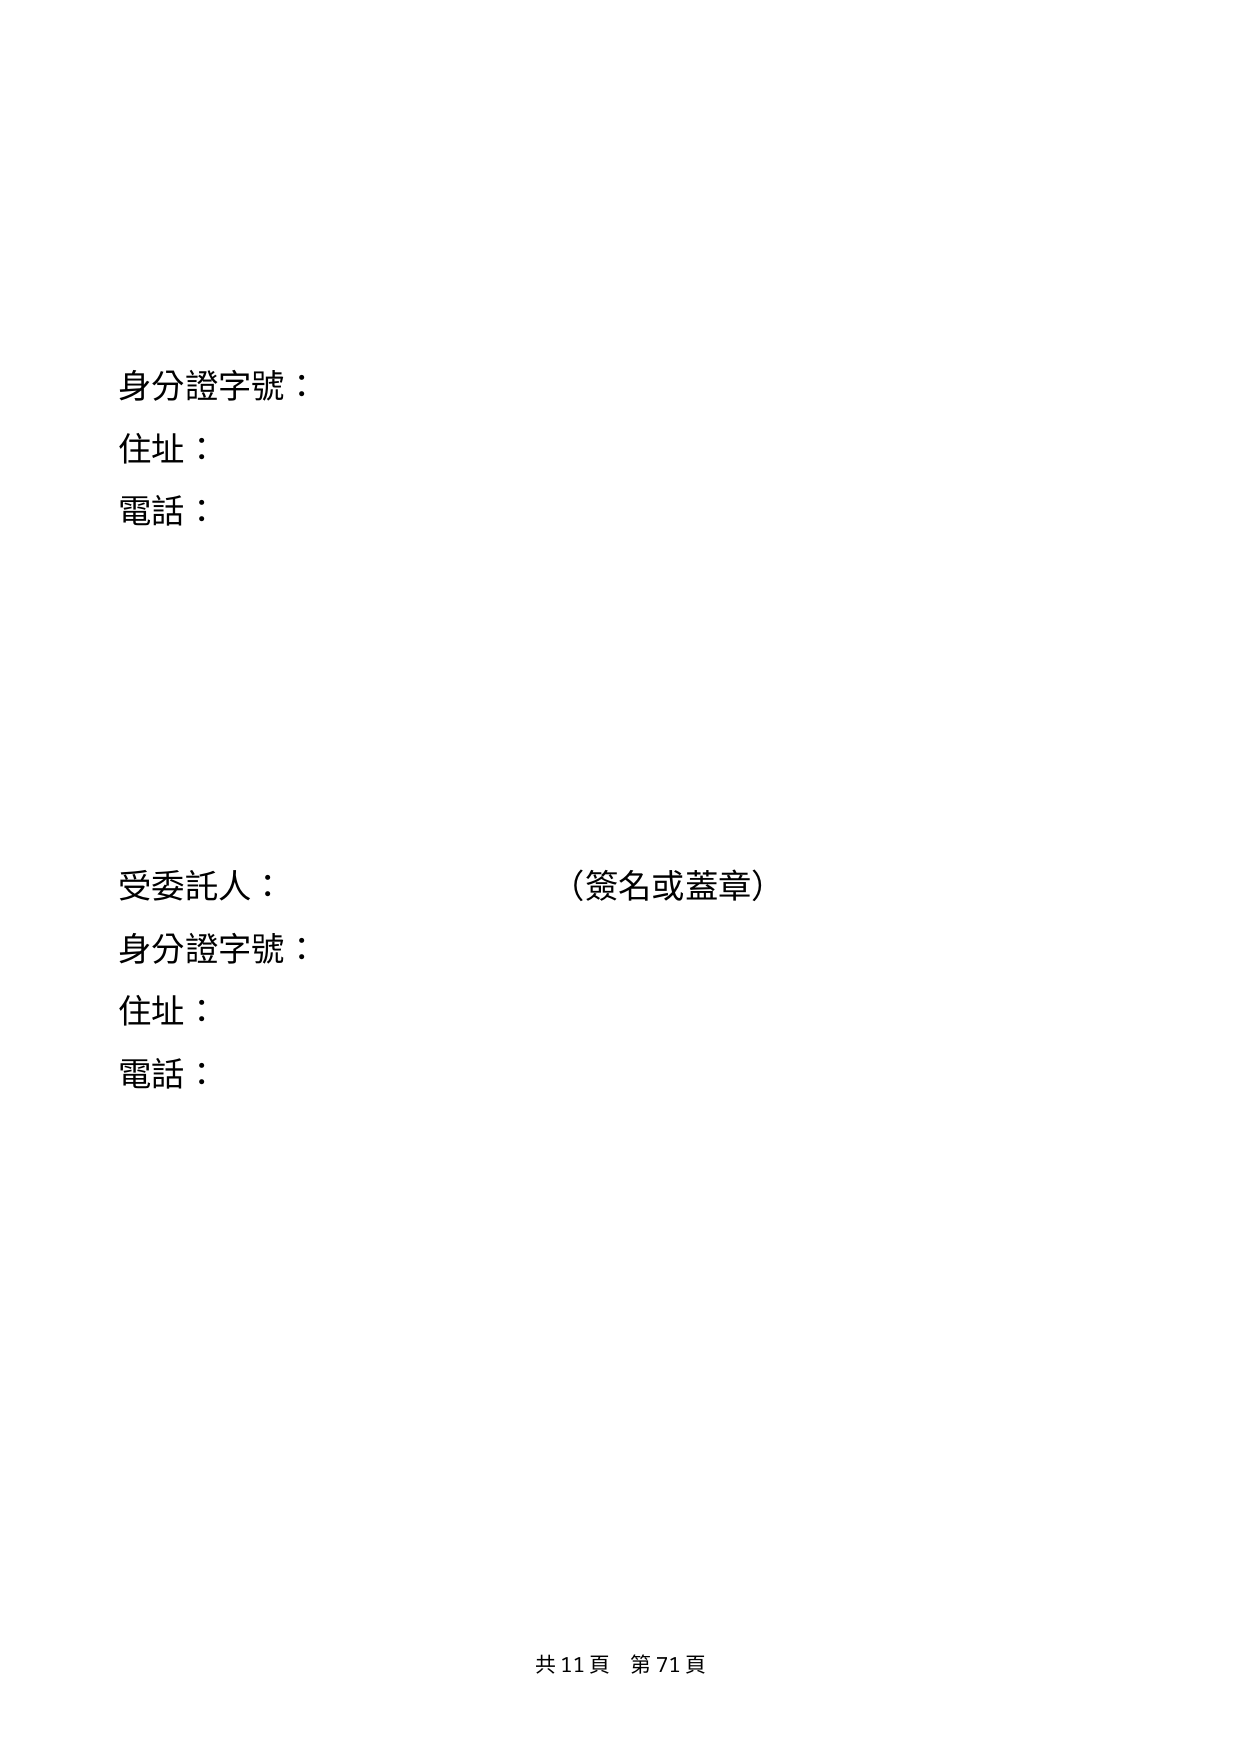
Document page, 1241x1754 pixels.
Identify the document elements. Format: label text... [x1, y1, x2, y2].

text 電話： [118, 468, 1122, 530]
text 住址： [118, 405, 1122, 468]
text 身分證字號： [118, 905, 1122, 968]
text 住址： [118, 968, 1122, 1030]
text 身分證字號： [118, 343, 1122, 405]
text 電話： [118, 1030, 1122, 1093]
text 受委託人： （簽名或蓋章） [118, 843, 1122, 905]
